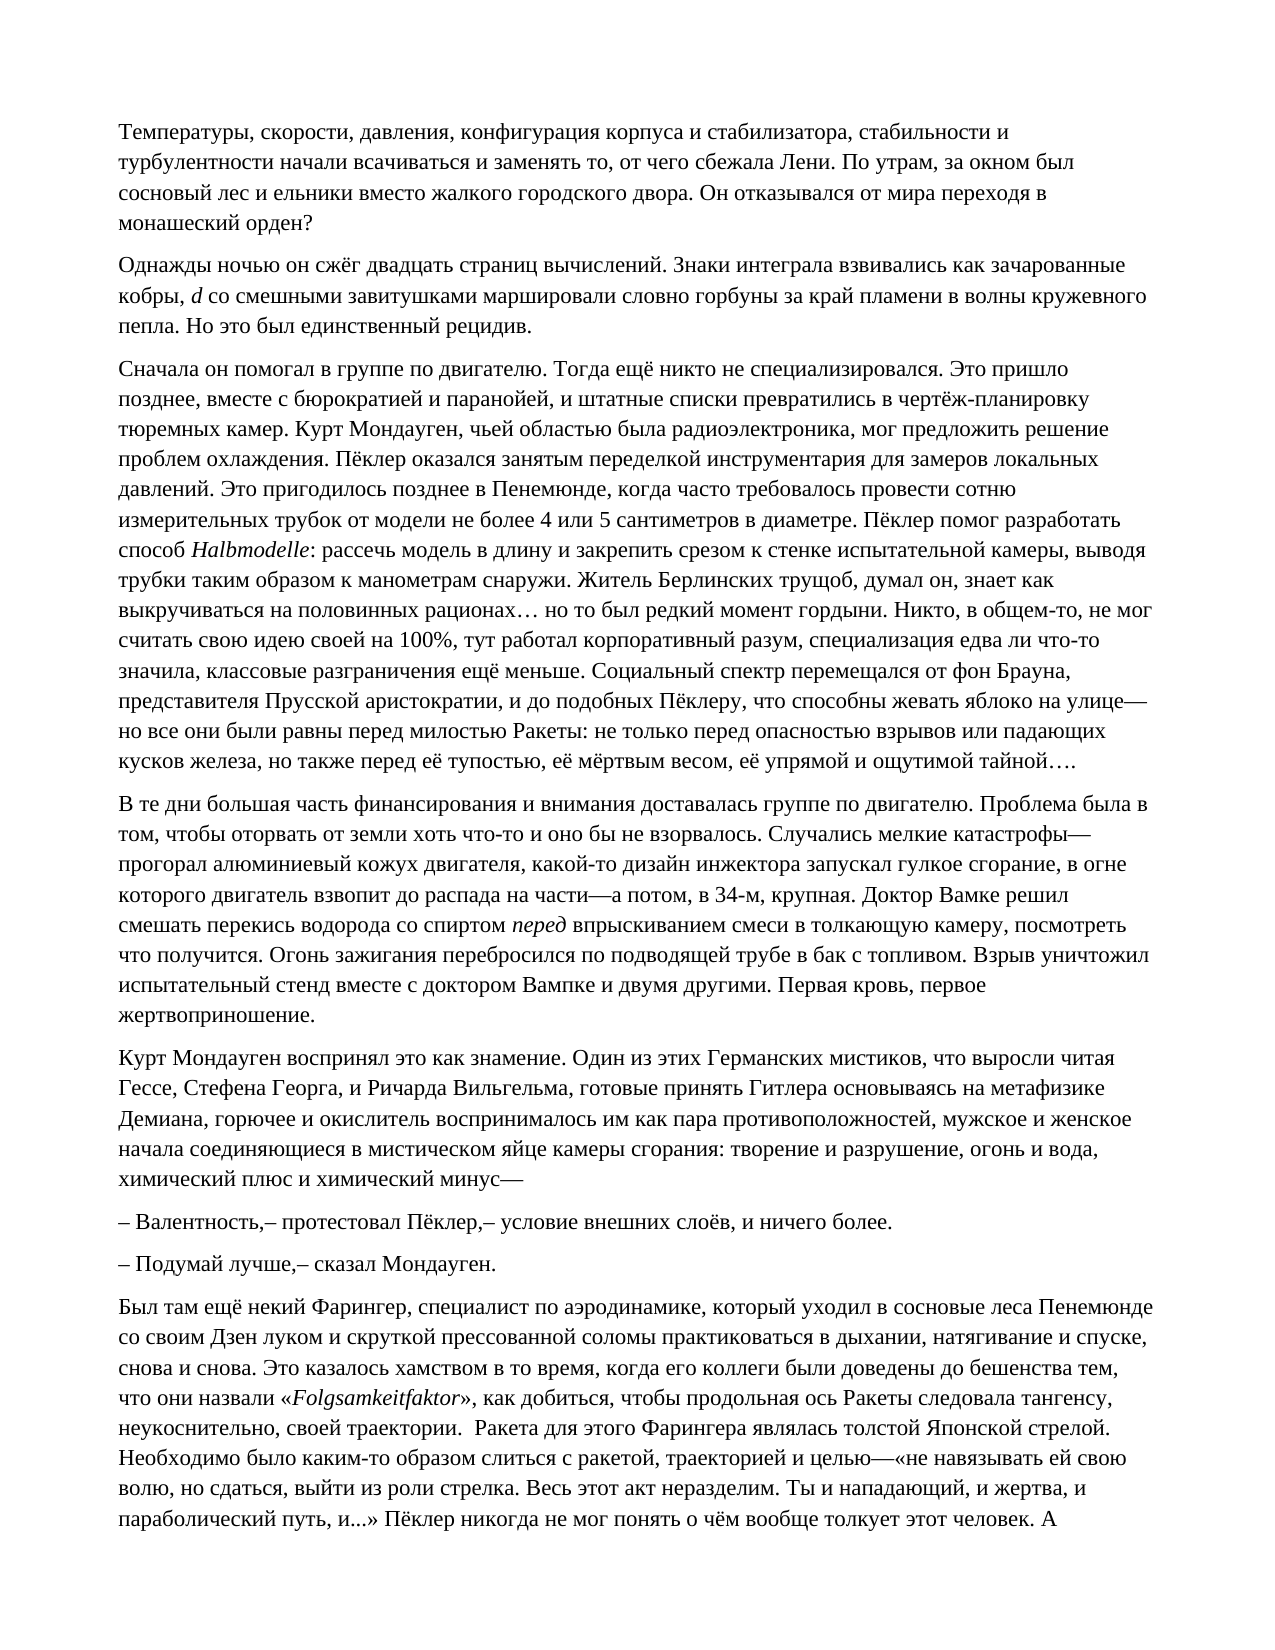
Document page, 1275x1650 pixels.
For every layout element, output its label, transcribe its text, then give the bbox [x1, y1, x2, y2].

text В те дни большая часть финансирования и внимания доставалась группе по двигателю. Проблема была в том, чтобы оторвать от земли хоть что-то и оно бы не взорвалось. Случались мелкие катастрофы—прогорал алюминиевый кожух двигателя, какой-то дизайн инжектора запускал гулкое сгорание, в огне которого двигатель взвопит до распада на части—а потом, в 34-м, крупная. Доктор Вамке решил смешать перекись водорода со спиртом перед впрыскиванием смеси в толкающую камеру, посмотреть что получится. Огонь зажигания перебросился по подводящей трубе в бак с топливом. Взрыв уничтожил испытательный стенд вместе с доктором Вампке и двумя другими. Первая кровь, первое жертвоприношение. [118, 790, 1157, 1028]
text Был там ещё некий Фарингер, специалист по аэродинамике, который уходил в сосновые леса Пенемюнде со своим Дзен луком и скруткой прессованной соломы практиковаться в дыхании, натягивание и спуске, снова и снова. Это казалось хамством в то время, когда его коллеги были доведены до бешенства тем, что они назвали «Folgsamkeitfaktor», как добиться, чтобы продольная ось Ракеты следовала тангенсу, неукоснительно, своей траектории. Ракета для этого Фарингера являлась толстой Японской стрелой. Необходимо было каким-то образом слиться с ракетой, траекторией и целью—«не навязывать ей свою волю, но сдаться, выйти из роли стрелка. Весь этот акт неразделим. Ты и нападающий, и жертва, и параболический путь, и...» Пёклер никогда не мог понять о чём вообще толкует этот человек. А [118, 1293, 1157, 1531]
text Сначала он помогал в группе по двигателю. Тогда ещё никто не специализировался. Это пришло позднее, вместе с бюрократией и паранойей, и штатные списки превратились в чертёж-планировку тюремных камер. Курт Мондауген, чьей областью была радиоэлектроника, мог предложить решение проблем охлаждения. Пёклер оказался занятым переделкой инструментария для замеров локальных давлений. Это пригодилось позднее в Пенемюнде, когда часто требовалось провести сотню измерительных трубок от модели не более 4 или 5 сантиметров в диаметре. Пёклер помог разработать способ Halbmodelle: рассечь модель в длину и закрепить срезом к стенке испытательной камеры, выводя трубки таким образом к манометрам снаружи. Житель Берлинских трущоб, думал он, знает как выкручиваться на половинных рационах… но то был редкий момент гордыни. Никто, в общем-то, не мог считать свою идею своей на 100%, тут работал корпоративный разум, специализация едва ли что-то значила, классовые разграничения ещё меньше. Социальный спектр перемещался от фон Брауна, представителя Прусской аристократии, и до подобных Пёклеру, что способны жевать яблоко на улице—но все они были равны перед милостью Ракеты: не только перед опасностью взрывов или падающих кусков железа, но также перед её тупостью, её мёртвым весом, её упрямой и ощутимой тайной…. [118, 354, 1157, 774]
text – Подумай лучше,– сказал Мондауген. [118, 1250, 1157, 1277]
text Курт Мондауген воспринял это как знамение. Один из этих Германских мистиков, что выросли читая Гессе, Стефена Георга, и Ричарда Вильгельма, готовые принять Гитлера основываясь на метафизике Демиана, горючее и окислитель воспринималось им как пара противоположностей, мужское и женское начала соединяющиеся в мистическом яйце камеры сгорания: творение и разрушение, огонь и вода, химический плюс и химический минус— [118, 1044, 1157, 1191]
text – Валентность,– протестовал Пёклер,– условие внешних слоёв, и ничего более. [118, 1208, 1157, 1234]
text Температуры, скорости, давления, конфигурация корпуса и стабилизатора, стабильности и турбулентности начали всачиваться и заменять то, от чего сбежала Лени. По утрам, за окном был сосновый лес и ельники вместо жалкого городского двора. Он отказывался от мира переходя в монашеский орден? [118, 118, 1157, 235]
text Однажды ночью он сжёг двадцать страниц вычислений. Знаки интеграла взвивались как зачарованные кобры, d со смешными завитушками маршировали словно горбуны за край пламени в волны кружевного пепла. Но это был единственный рецидив. [118, 251, 1157, 338]
